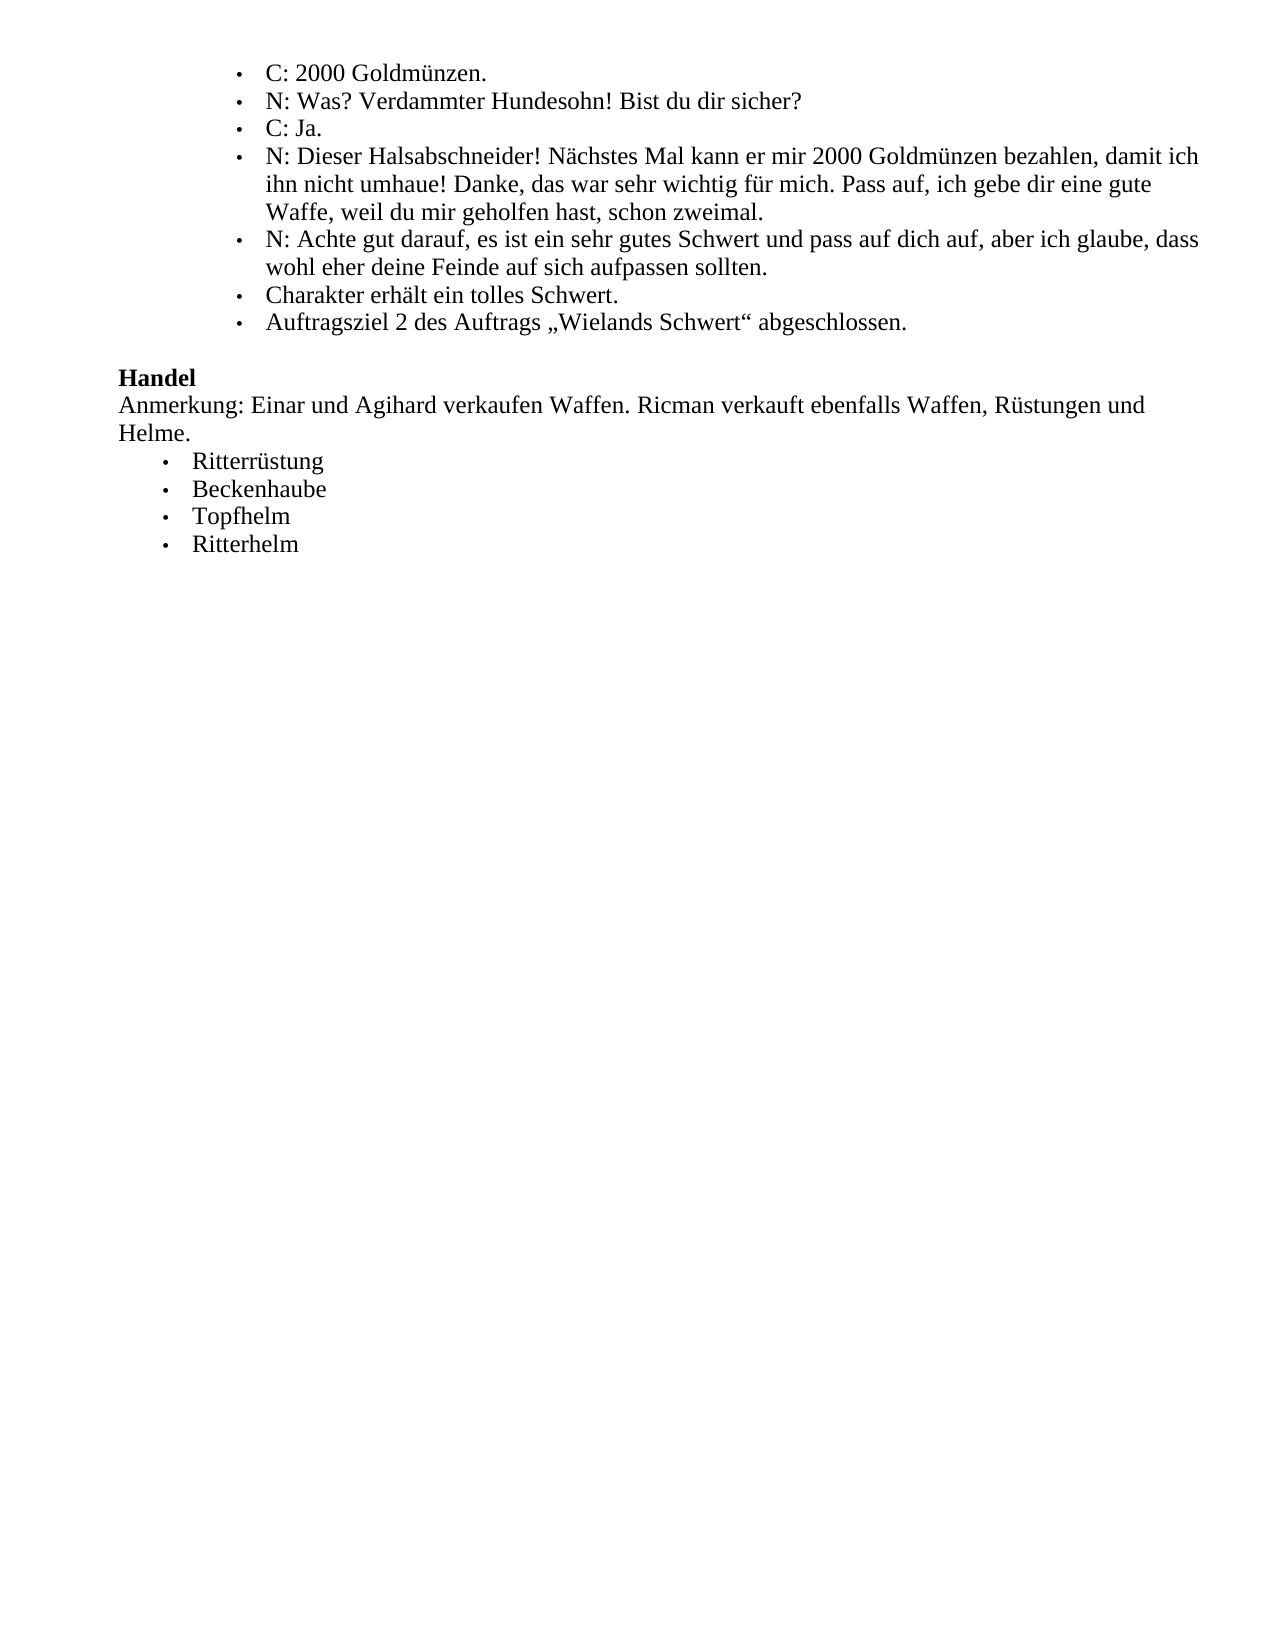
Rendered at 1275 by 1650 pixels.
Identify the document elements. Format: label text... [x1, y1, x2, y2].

list N: Was? Verdammter Hundesohn! Bist du dir sicher? [236, 87, 1216, 114]
list N: Dieser Halsabschneider! Nächstes Mal kann er mir 2000 Goldmünzen bezahlen, damit ich ihn nicht umhaue! Danke, das war sehr wichtig für mich. Pass auf, ich gebe dir eine gute Waffe, weil du mir geholfen hast, schon zweimal. [236, 142, 1216, 225]
list Beckenhaube [162, 475, 1216, 502]
list Ritterhelm [162, 530, 1216, 558]
list Auftragsziel 2 des Auftrags „Wielands Schwert“ abgeschlossen. [236, 308, 1216, 336]
list Topfhelm [162, 502, 1216, 530]
list C: Ja. [236, 114, 1216, 142]
list Charakter erhält ein tolles Schwert. [236, 281, 1216, 308]
list N: Achte gut darauf, es ist ein sehr gutes Schwert und pass auf dich auf, aber ich glaube, dass wohl eher deine Feinde auf sich aufpassen sollten. [236, 225, 1216, 281]
list C: 2000 Goldmünzen. [236, 59, 1216, 87]
text Handel Anmerkung: Einar und Agihard verkaufen Waffen. Ricman verkauft ebenfalls Waffen, Rüstungen und Helme. [118, 336, 1216, 447]
list Ritterrüstung [162, 447, 1216, 475]
